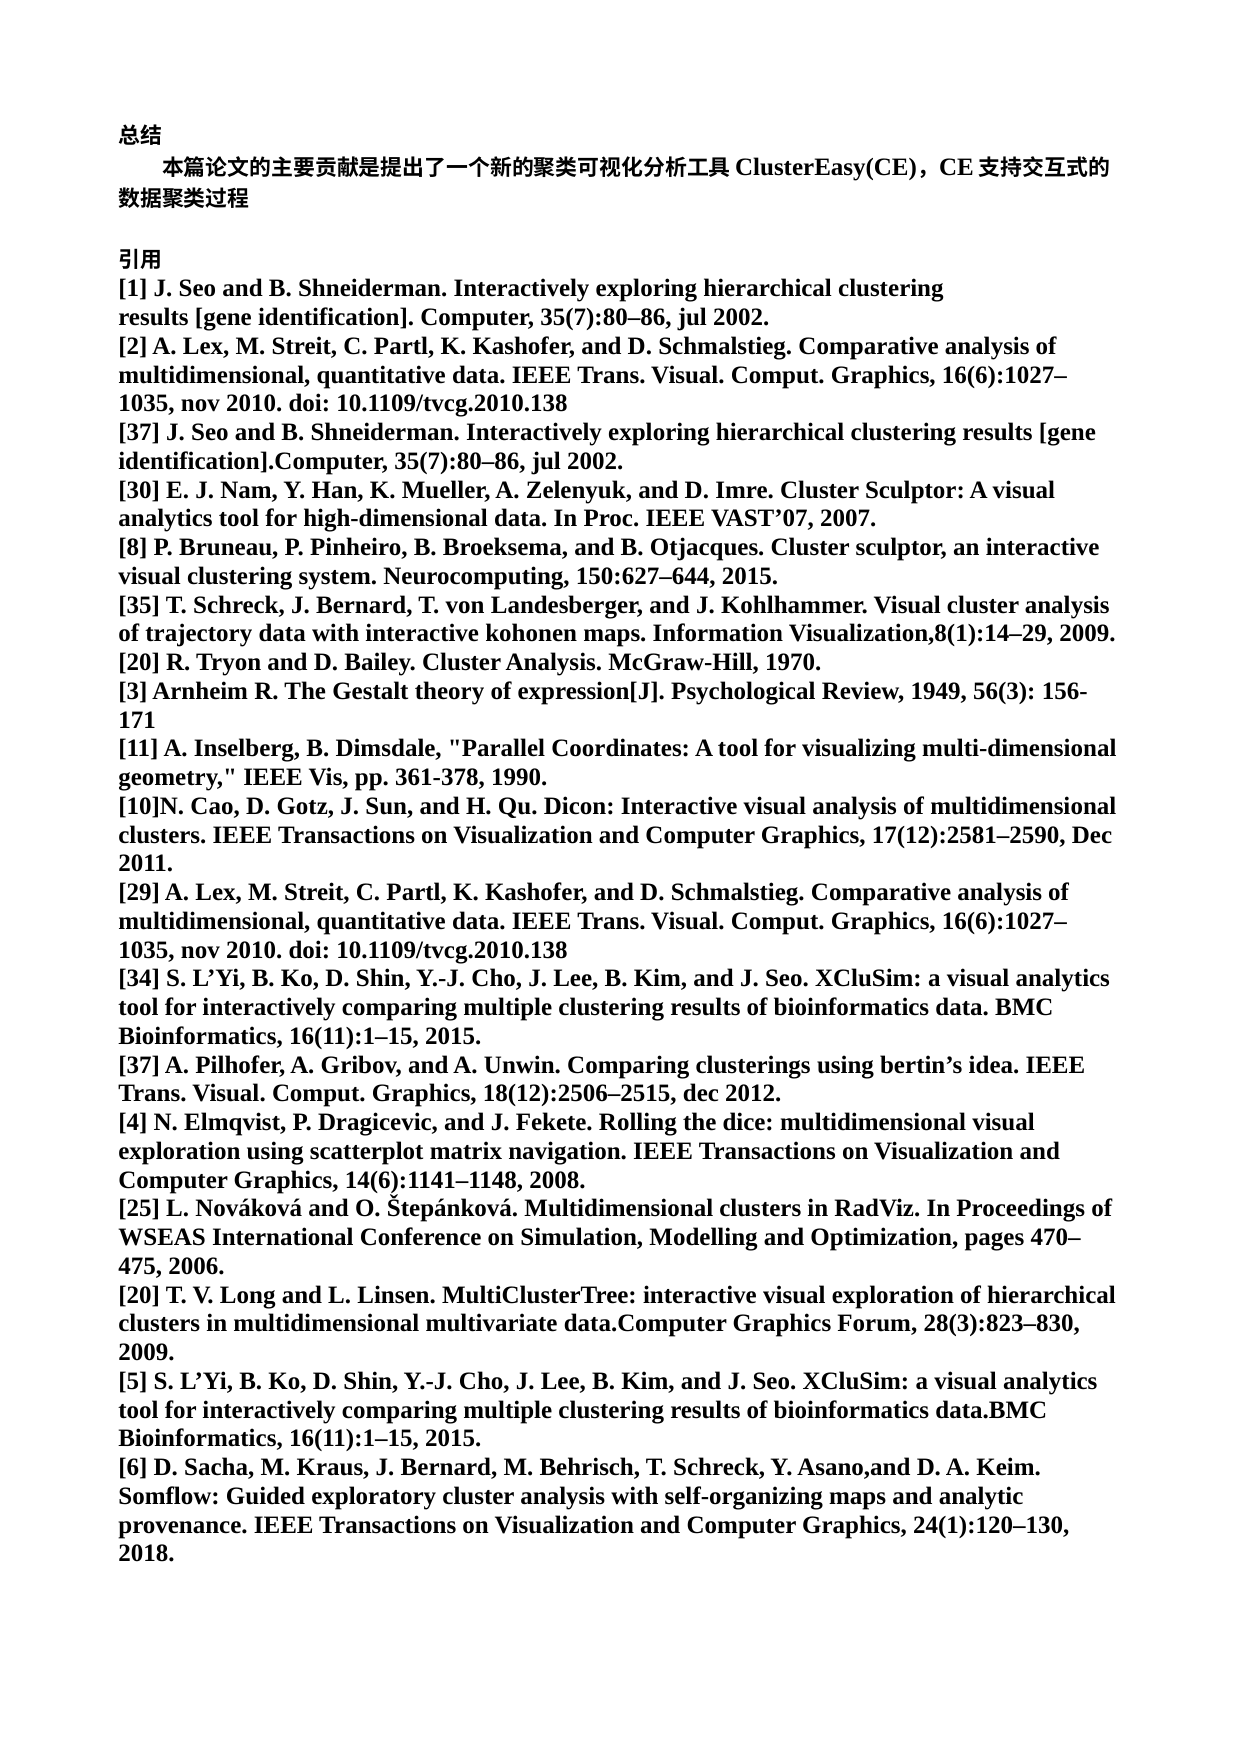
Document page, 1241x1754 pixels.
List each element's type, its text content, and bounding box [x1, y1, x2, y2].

text [11] A. Inselberg, B. Dimsdale, "Parallel Coordinates: A tool for visualizing multi-dimensional geometry," IEEE Vis, pp. 361-378, 1990. [118, 733, 1122, 791]
text [2] A. Lex, M. Streit, C. Partl, K. Kashofer, and D. Schmalstieg. Comparative analysis of multidimensional, quantitative data. IEEE Trans. Visual. Comput. Graphics, 16(6):1027–1035, nov 2010. doi: 10.1109/tvcg.2010.138 [118, 331, 1122, 417]
text [6] D. Sacha, M. Kraus, J. Bernard, M. Behrisch, T. Schreck, Y. Asano,and D. A. Keim. Somflow: Guided exploratory cluster analysis with self-organizing maps and analytic provenance. IEEE Transactions on Visualization and Computer Graphics, 24(1):120–130, 2018. [118, 1452, 1122, 1567]
text [1] J. Seo and B. Shneiderman. Interactively exploring hierarchical clustering [118, 273, 1122, 302]
text [29] A. Lex, M. Streit, C. Partl, K. Kashofer, and D. Schmalstieg. Comparative analysis of multidimensional, quantitative data. IEEE Trans. Visual. Comput. Graphics, 16(6):1027–1035, nov 2010. doi: 10.1109/tvcg.2010.138 [118, 877, 1122, 963]
text results [gene identification]. Computer, 35(7):80–86, jul 2002. [118, 302, 1122, 331]
text [35] T. Schreck, J. Bernard, T. von Landesberger, and J. Kohlhammer. Visual cluster analysis of trajectory data with interactive kohonen maps. Information Visualization,8(1):14–29, 2009. [118, 590, 1122, 647]
text [34] S. L’Yi, B. Ko, D. Shin, Y.-J. Cho, J. Lee, B. Kim, and J. Seo. XCluSim: a visual analytics tool for interactively comparing multiple clustering results of bioinformatics data. BMC Bioinformatics, 16(11):1–15, 2015. [118, 963, 1122, 1050]
text [20] R. Tryon and D. Bailey. Cluster Analysis. McGraw-Hill, 1970. [118, 647, 1122, 676]
text [8] P. Bruneau, P. Pinheiro, B. Broeksema, and B. Otjacques. Cluster sculptor, an interactive visual clustering system. Neurocomputing, 150:627–644, 2015. [118, 532, 1122, 590]
text [10]N. Cao, D. Gotz, J. Sun, and H. Qu. Dicon: Interactive visual analysis of multidimensional clusters. IEEE Transactions on Visualization and Computer Graphics, 17(12):2581–2590, Dec 2011. [118, 791, 1122, 877]
text [20] T. V. Long and L. Linsen. MultiClusterTree: interactive visual exploration of hierarchical clusters in multidimensional multivariate data.Computer Graphics Forum, 28(3):823–830, 2009. [118, 1280, 1122, 1366]
text 本篇论文的主要贡献是提出了一个新的聚类可视化分析工具ClusterEasy(CE)，CE支持交互式的数据聚类过程 [118, 150, 1122, 213]
text 引用 [118, 242, 1122, 273]
text 总结 [118, 118, 1122, 150]
text [30] E. J. Nam, Y. Han, K. Mueller, A. Zelenyuk, and D. Imre. Cluster Sculptor: A visual analytics tool for high-dimensional data. In Proc. IEEE VAST’07, 2007. [118, 475, 1122, 532]
text [3] Arnheim R. The Gestalt theory of expression[J]. Psychological Review, 1949, 56(3): 156-171 [118, 676, 1122, 733]
text [25] L. Nováková and O. Štepánková. Multidimensional clusters in RadViz. In Proceedings of WSEAS International Conference on Simulation, Modelling and Optimization, pages 470–475, 2006. [118, 1193, 1122, 1280]
text [4] N. Elmqvist, P. Dragicevic, and J. Fekete. Rolling the dice: multidimensional visual exploration using scatterplot matrix navigation. IEEE Transactions on Visualization and Computer Graphics, 14(6):1141–1148, 2008. [118, 1107, 1122, 1193]
text [37] A. Pilhofer, A. Gribov, and A. Unwin. Comparing clusterings using bertin’s idea. IEEE Trans. Visual. Comput. Graphics, 18(12):2506–2515, dec 2012. [118, 1050, 1122, 1107]
text [37] J. Seo and B. Shneiderman. Interactively exploring hierarchical clustering results [gene identification].Computer, 35(7):80–86, jul 2002. [118, 417, 1122, 475]
text [5] S. L’Yi, B. Ko, D. Shin, Y.-J. Cho, J. Lee, B. Kim, and J. Seo. XCluSim: a visual analytics tool for interactively comparing multiple clustering results of bioinformatics data.BMC Bioinformatics, 16(11):1–15, 2015. [118, 1366, 1122, 1452]
